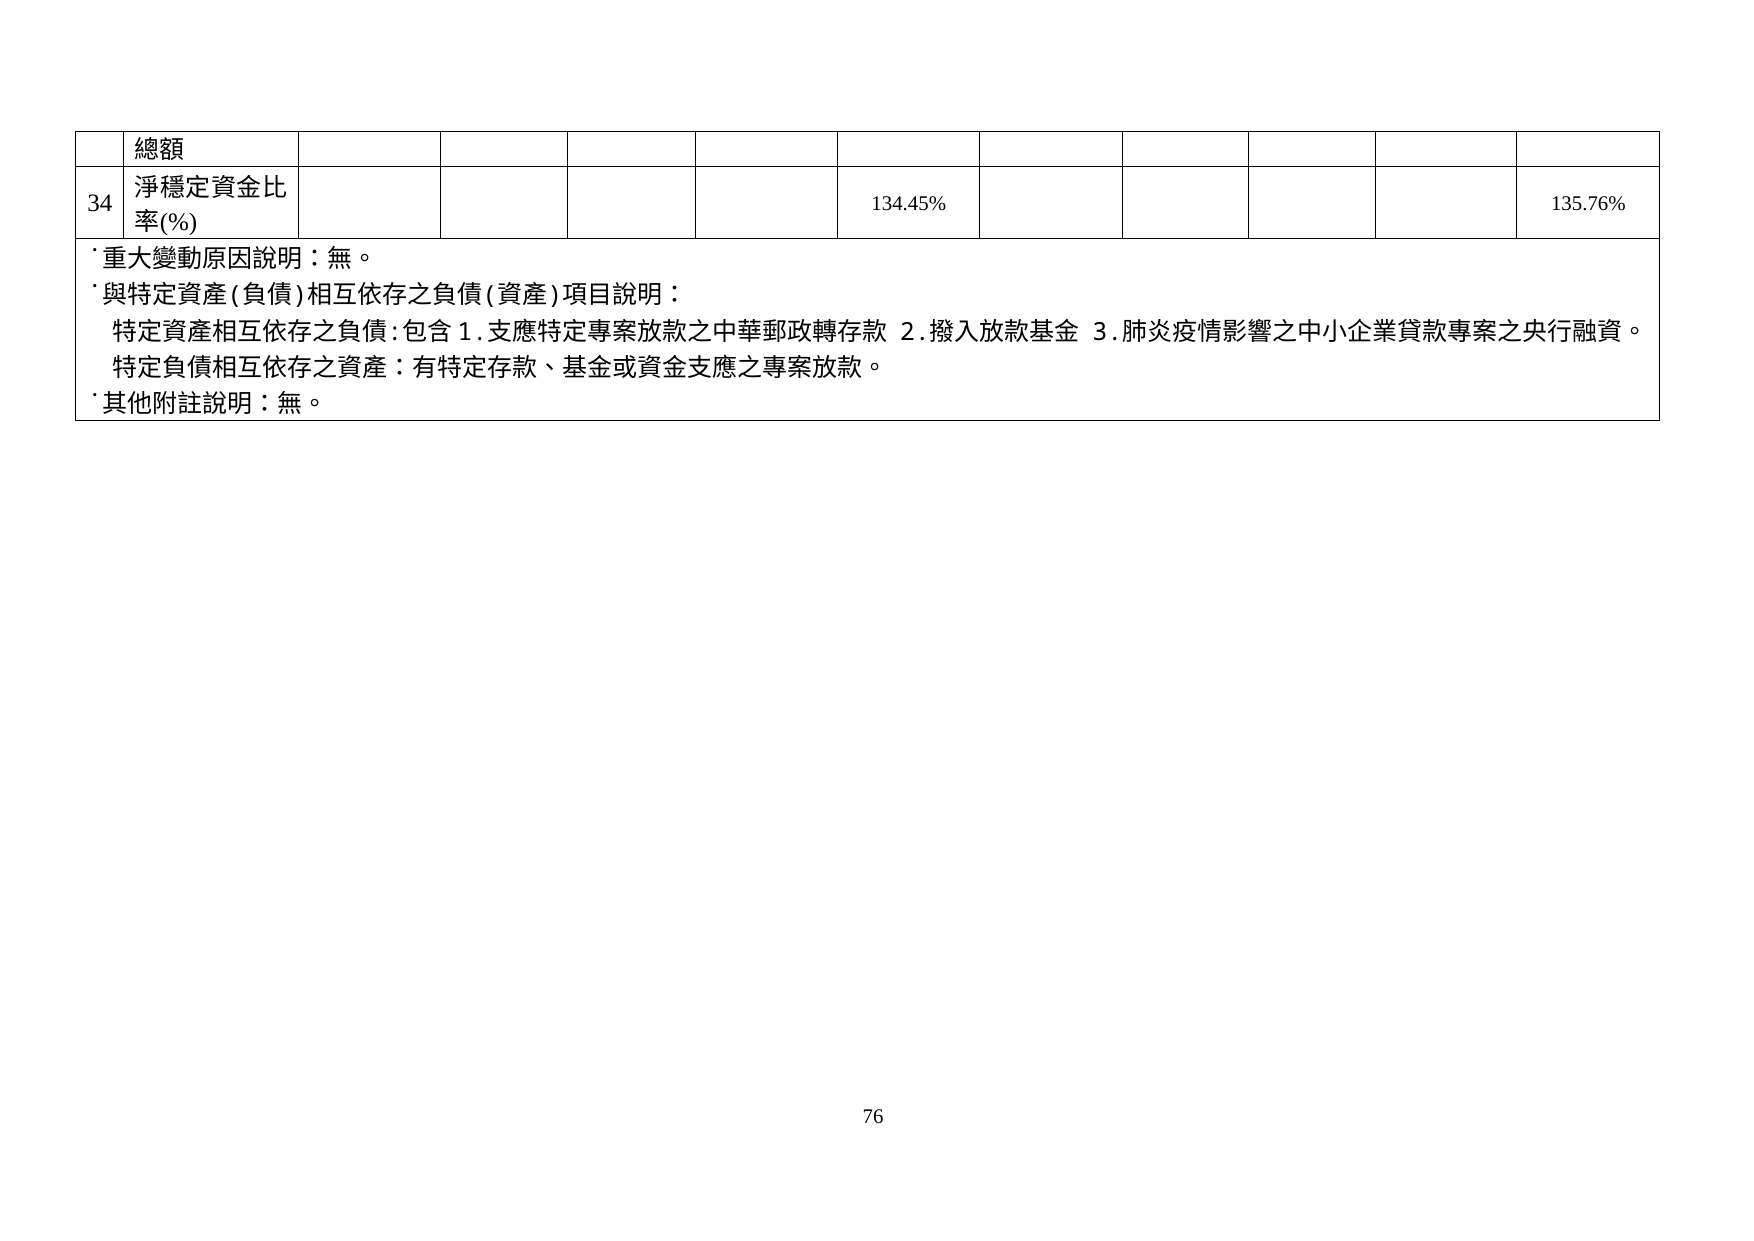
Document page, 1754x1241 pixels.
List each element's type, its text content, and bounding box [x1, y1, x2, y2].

table_cell [299, 167, 440, 238]
table_cell 34 [76, 167, 123, 238]
table_cell ˙重大變動原因說明：無。 ˙與特定資產(負債)相互依存之負債(資產)項目說明： 特定資產相互依存之負債:包含1.支應特定專案放款之中華郵政轉存款 2.撥入放款基金 3.肺炎疫情影響之中小企業貸款專案之央行融資。 特定負債相互依存之資產：有特定存款、基金或資金支應之專案放款。 ˙其他附註說明：無。 [76, 239, 1659, 420]
table_cell [1376, 132, 1516, 166]
table_cell [76, 132, 123, 166]
table_cell [1376, 167, 1516, 238]
table_cell [1517, 132, 1659, 166]
table_cell 總額 [124, 132, 298, 166]
table_cell [299, 132, 440, 166]
table_cell [696, 132, 837, 166]
table_cell 淨穩定資金比率(%) [124, 167, 298, 238]
table_cell [980, 132, 1122, 166]
table_cell 134.45% [838, 167, 979, 238]
table_cell [696, 167, 837, 238]
table_cell [1123, 167, 1248, 238]
table_cell [838, 132, 979, 166]
table_cell [568, 132, 695, 166]
table_cell [441, 132, 567, 166]
table_cell [568, 167, 695, 238]
table_cell 135.76% [1517, 167, 1659, 238]
table_cell [441, 167, 567, 238]
table_cell [980, 167, 1122, 238]
table_cell [1249, 132, 1375, 166]
table_cell [1123, 132, 1248, 166]
table_cell [1249, 167, 1375, 238]
